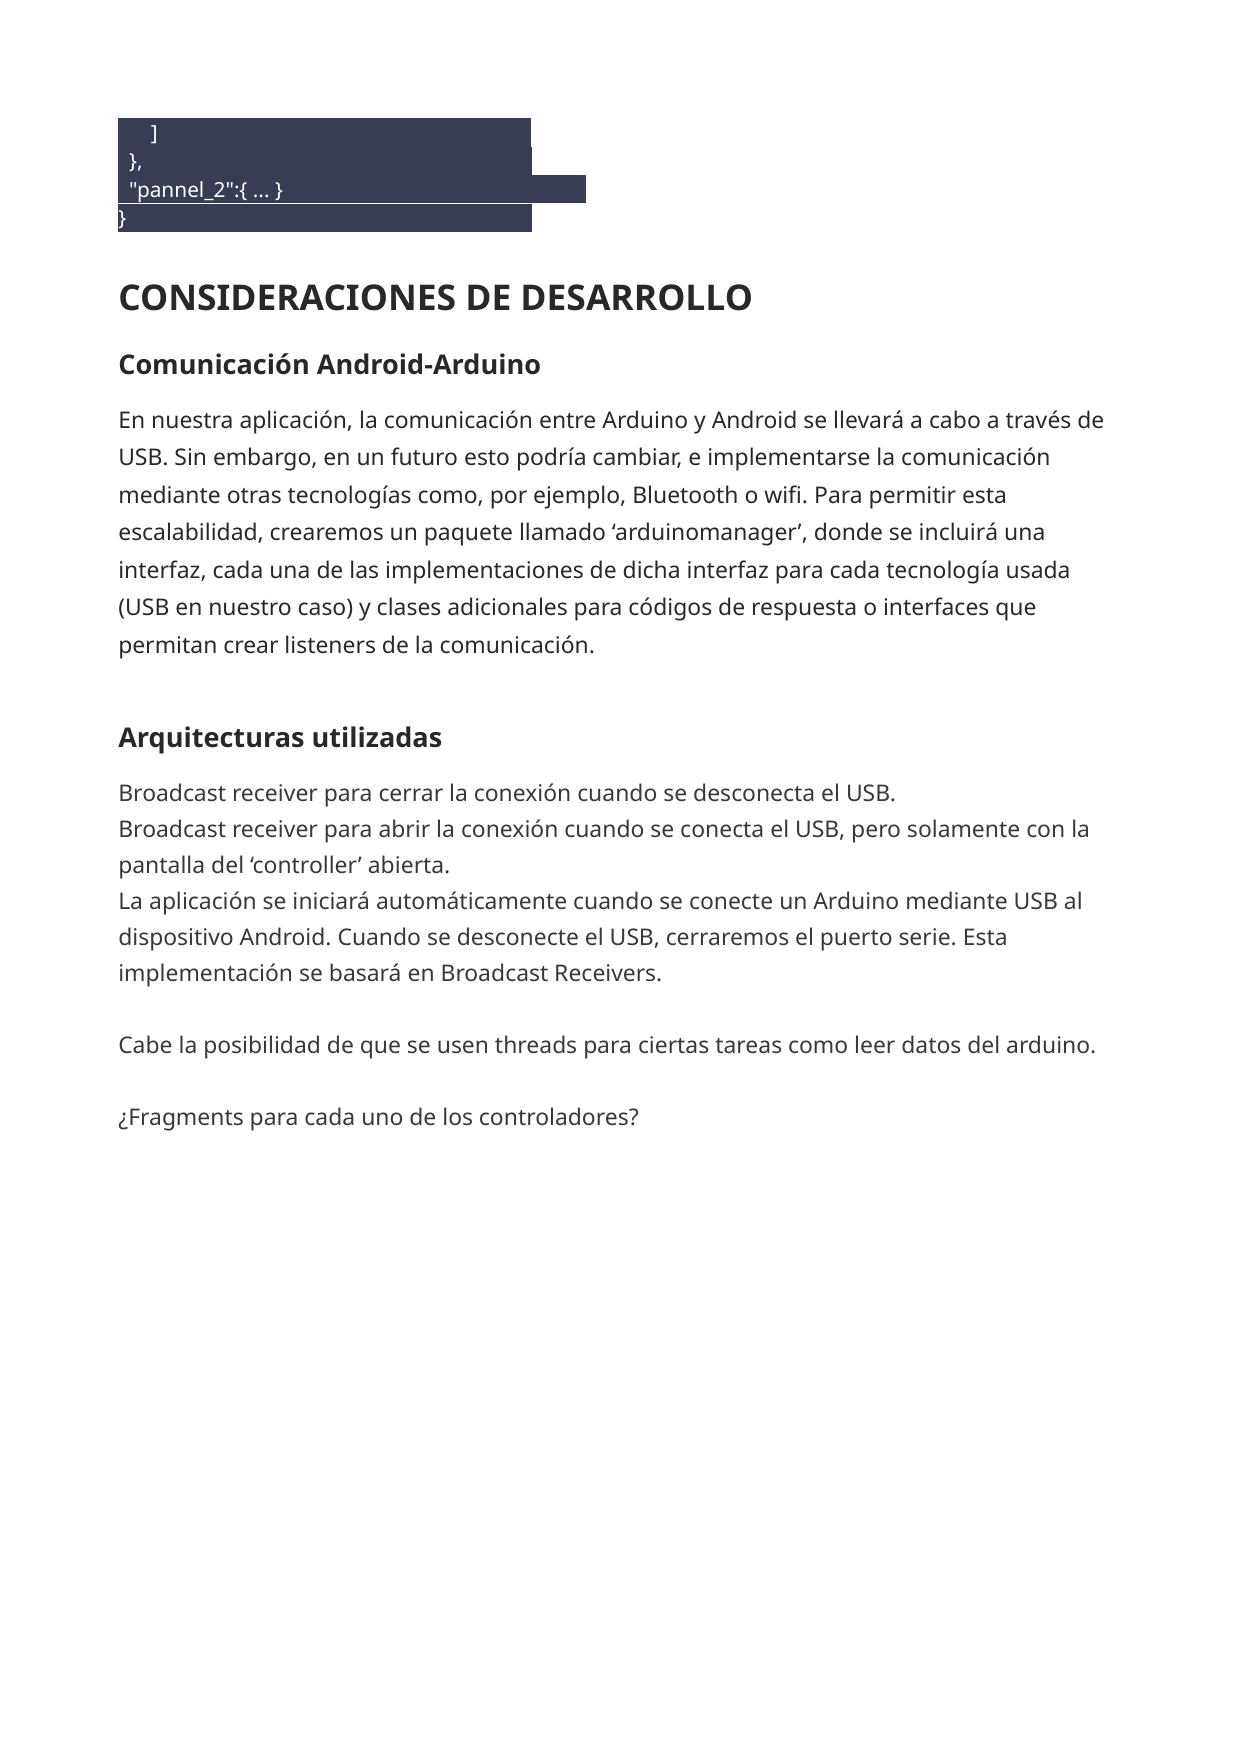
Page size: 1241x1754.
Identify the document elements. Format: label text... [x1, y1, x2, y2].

text Comunicación Android-Arduino [118, 345, 1122, 382]
text ] [118, 118, 1122, 147]
text La aplicación se iniciará automáticamente cuando se conecte un Arduino mediante USB al dispositivo Android. Cuando se desconecte el USB, cerraremos el puerto serie. Esta implementación se basará en Broadcast Receivers. [118, 885, 1122, 988]
text ¿Fragments para cada uno de los controladores? [118, 1101, 1122, 1132]
text Broadcast receiver para cerrar la conexión cuando se desconecta el USB. [118, 777, 1122, 808]
text } [118, 203, 1122, 232]
text CONSIDERACIONES DE DESARROLLO [118, 273, 1122, 321]
text "pannel_2":{ ... } [118, 175, 1122, 203]
text Broadcast receiver para abrir la conexión cuando se conecta el USB, pero solamente con la pantalla del ‘controller’ abierta. [118, 813, 1122, 880]
text }, [118, 147, 1122, 175]
text Cabe la posibilidad de que se usen threads para ciertas tareas como leer datos del arduino. [118, 1029, 1122, 1060]
text Arquitecturas utilizadas [118, 718, 1122, 755]
text En nuestra aplicación, la comunicación entre Arduino y Android se llevará a cabo a través de USB. Sin embargo, en un futuro esto podría cambiar, e implementarse la comunicación mediante otras tecnologías como, por ejemplo, Bluetooth o wifi. Para permitir esta escalabilidad, crearemos un paquete llamado ‘arduinomanager’, donde se incluirá una interfaz, cada una de las implementaciones de dicha interfaz para cada tecnología usada (USB en nuestro caso) y clases adicionales para códigos de respuesta o interfaces que permitan crear listeners de la comunicación. [118, 404, 1122, 660]
